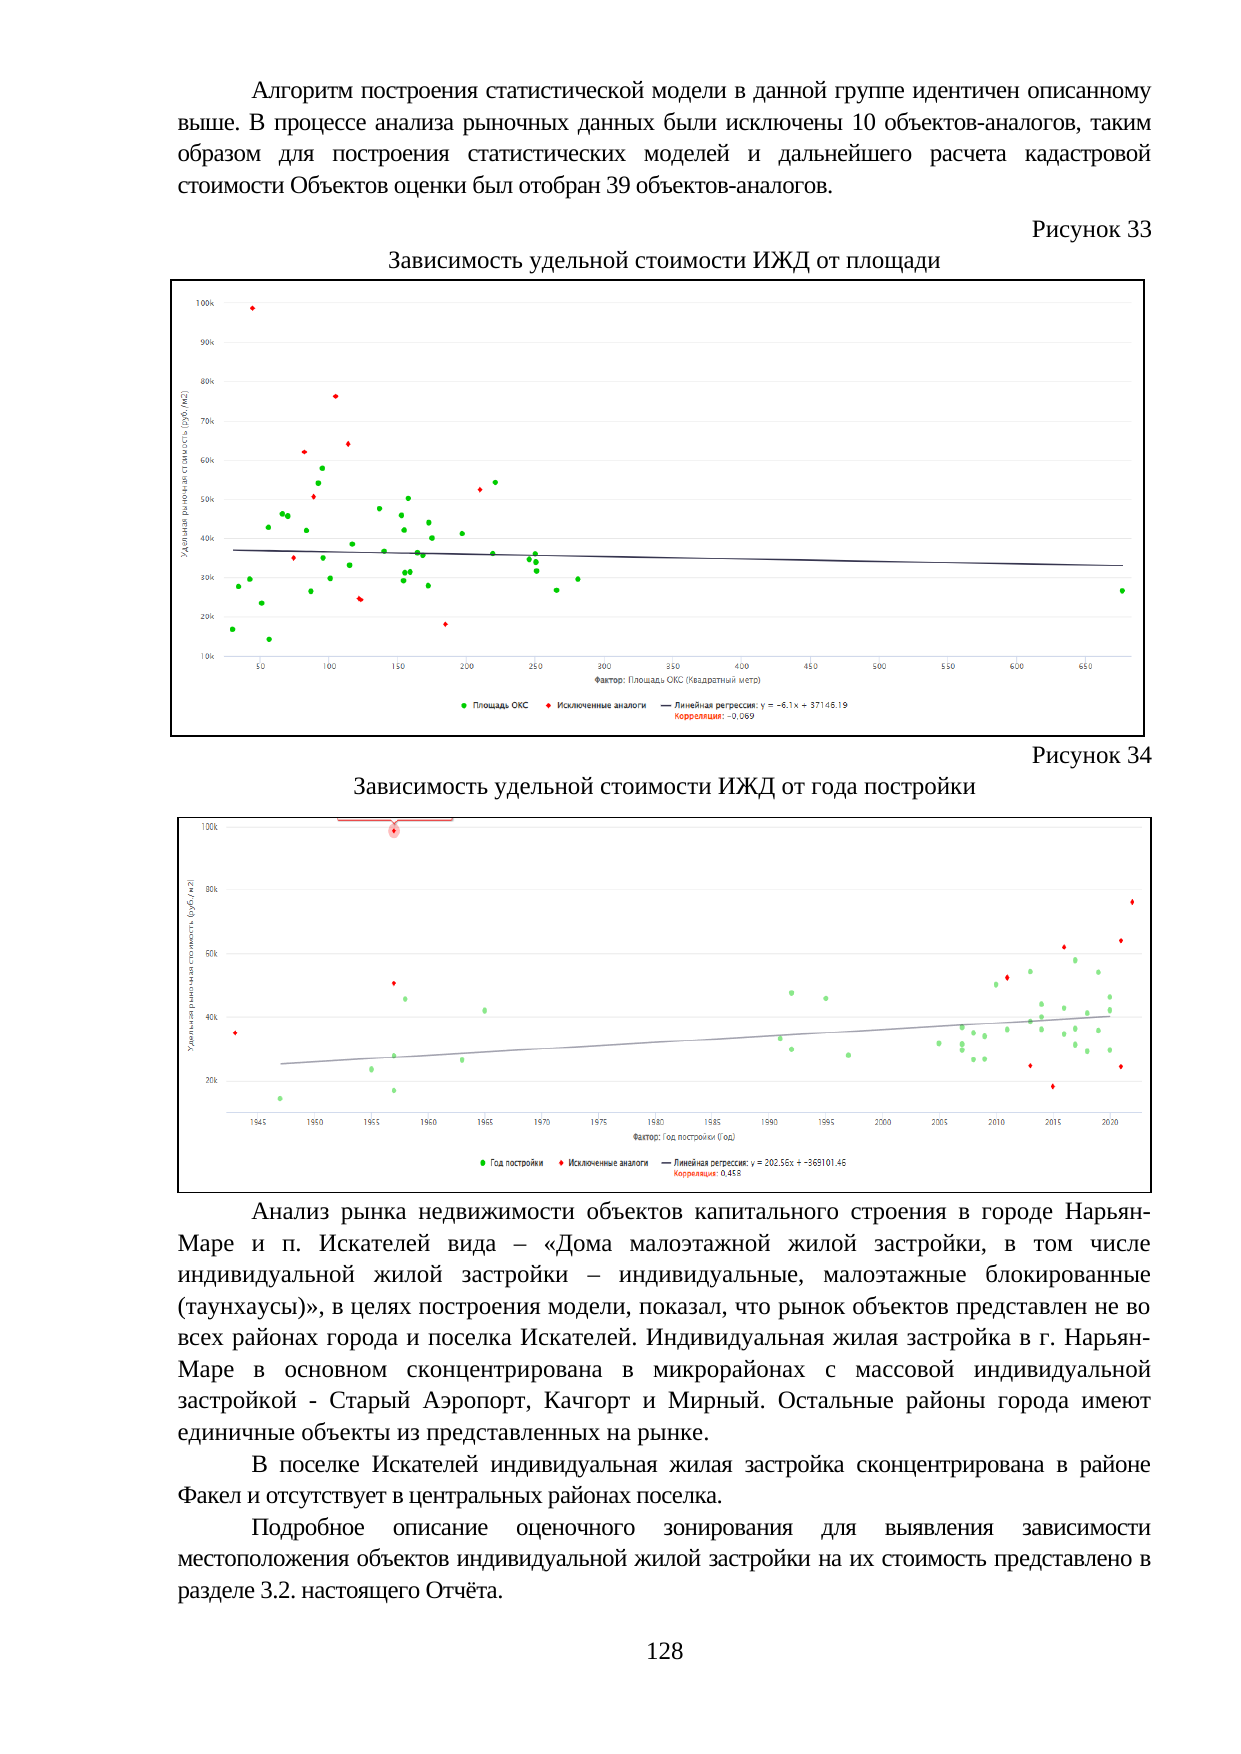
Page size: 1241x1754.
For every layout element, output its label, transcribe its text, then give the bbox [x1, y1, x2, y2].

text Рисунок 33 [177, 214, 1152, 242]
text Зависимость удельной стоимости ИЖД от площади [177, 245, 1152, 274]
text [177, 803, 1152, 817]
text В поселке Искателей индивидуальная жилая застройка сконцентрирована в районе Факел и отсутствует в центральных районах поселка. [177, 1449, 1152, 1509]
text Рисунок 34 [177, 289, 1152, 768]
text Зависимость удельной стоимости ИЖД от года постройки [177, 771, 1152, 800]
text Подробное описание оценочного зонирования для выявления зависимости местоположения объектов индивидуальной жилой застройки на их стоимость представлено в разделе 3.2. настоящего Отчёта. [177, 1512, 1152, 1604]
text Анализ рынка недвижимости объектов капитального строения в городе Нарьян-Маре и п. Искателей вида – «Дома малоэтажной жилой застройки, в том числе индивидуальной жилой застройки – индивидуальные, малоэтажные блокированные (таунхаусы)», в целях построения модели, показал, что рынок объектов представлен не во всех районах города и поселка Искателей. Индивидуальная жилая застройка в г. Нарьян-Маре в основном сконцентрирована в микрорайонах с массовой индивидуальной застройкой - Старый Аэропорт, Качгорт и Мирный. Остальные районы города имеют единичные объекты из представленных на рынке. [177, 1193, 1152, 1446]
text Алгоритм построения статистической модели в данной группе идентичен описанному выше. В процессе анализа рыночных данных были исключены 10 объектов-аналогов, таким образом для построения статистических моделей и дальнейшего расчета кадастровой стоимости Объектов оценки был отобран 39 объектов-аналогов. [177, 75, 1152, 198]
